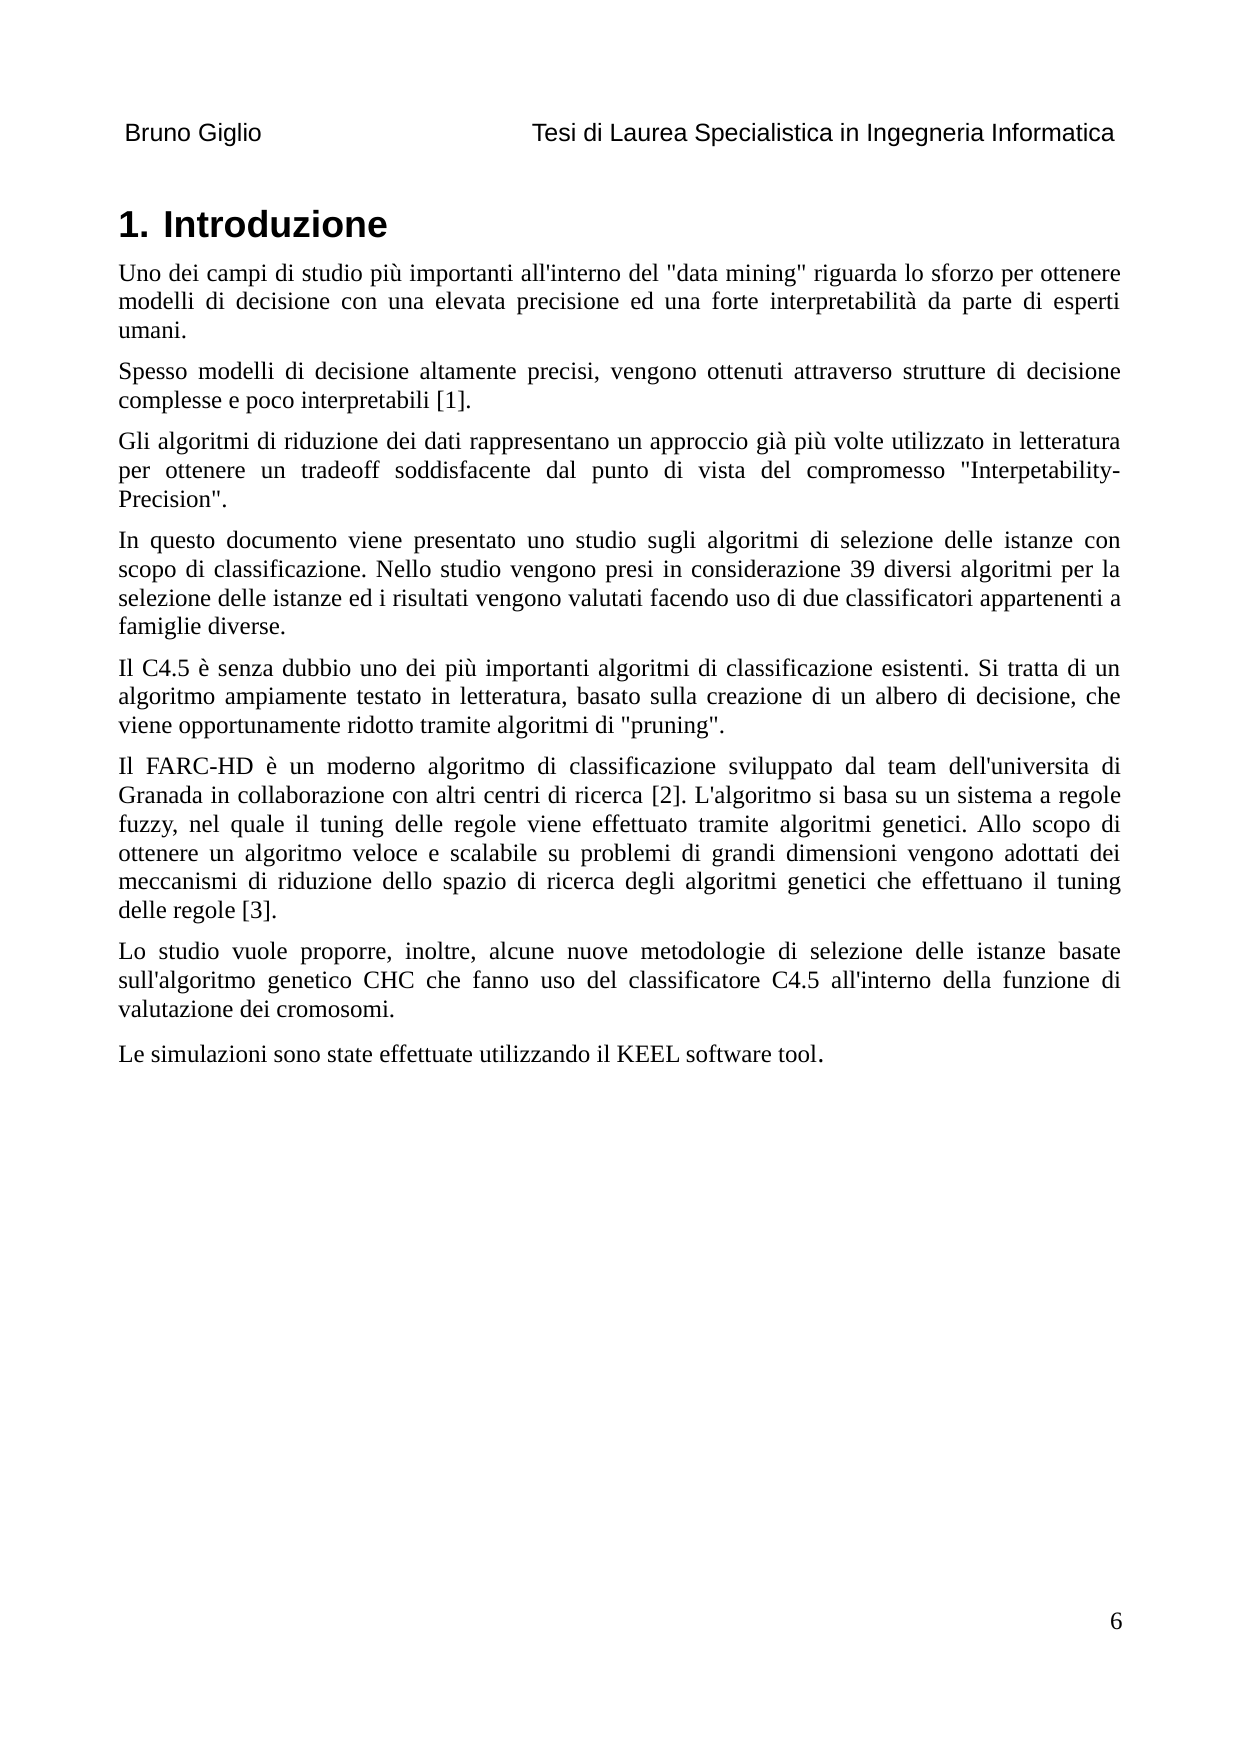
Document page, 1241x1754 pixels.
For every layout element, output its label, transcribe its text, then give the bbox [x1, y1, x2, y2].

text Le simulazioni sono state effettuate utilizzando il KEEL software tool. [118, 1035, 1122, 1069]
text Lo studio vuole proporre, inoltre, alcune nuove metodologie di selezione delle istanze basate sull'algoritmo genetico CHC che fanno uso del classificatore C4.5 all'interno della funzione di valutazione dei cromosomi. [118, 936, 1122, 1023]
text Il C4.5 è senza dubbio uno dei più importanti algoritmi di classificazione esistenti. Si tratta di un algoritmo ampiamente testato in letteratura, basato sulla creazione di un albero di decisione, che viene opportunamente ridotto tramite algoritmi di "pruning". [118, 653, 1122, 739]
text Gli algoritmi di riduzione dei dati rappresentano un approccio già più volte utilizzato in letteratura per ottenere un tradeoff soddisfacente dal punto di vista del compromesso "Interpetability-Precision". [118, 426, 1122, 513]
subtitle Introduzione [118, 202, 1122, 245]
text Spesso modelli di decisione altamente precisi, vengono ottenuti attraverso strutture di decisione complesse e poco interpretabili [1]. [118, 356, 1122, 414]
text Il FARC-HD è un moderno algoritmo di classificazione sviluppato dal team dell'universita di Granada in collaborazione con altri centri di ricerca [2]. L'algoritmo si basa su un sistema a regole fuzzy, nel quale il tuning delle regole viene effettuato tramite algoritmi genetici. Allo scopo di ottenere un algoritmo veloce e scalabile su problemi di grandi dimensioni vengono adottati dei meccanismi di riduzione dello spazio di ricerca degli algoritmi genetici che effettuano il tuning delle regole [3]. [118, 751, 1122, 924]
text In questo documento viene presentato uno studio sugli algoritmi di selezione delle istanze con scopo di classificazione. Nello studio vengono presi in considerazione 39 diversi algoritmi per la selezione delle istanze ed i risultati vengono valutati facendo uso di due classificatori appartenenti a famiglie diverse. [118, 525, 1122, 640]
text Uno dei campi di studio più importanti all'interno del "data mining" riguarda lo sforzo per ottenere modelli di decisione con una elevata precisione ed una forte interpretabilità da parte di esperti umani. [118, 258, 1122, 344]
